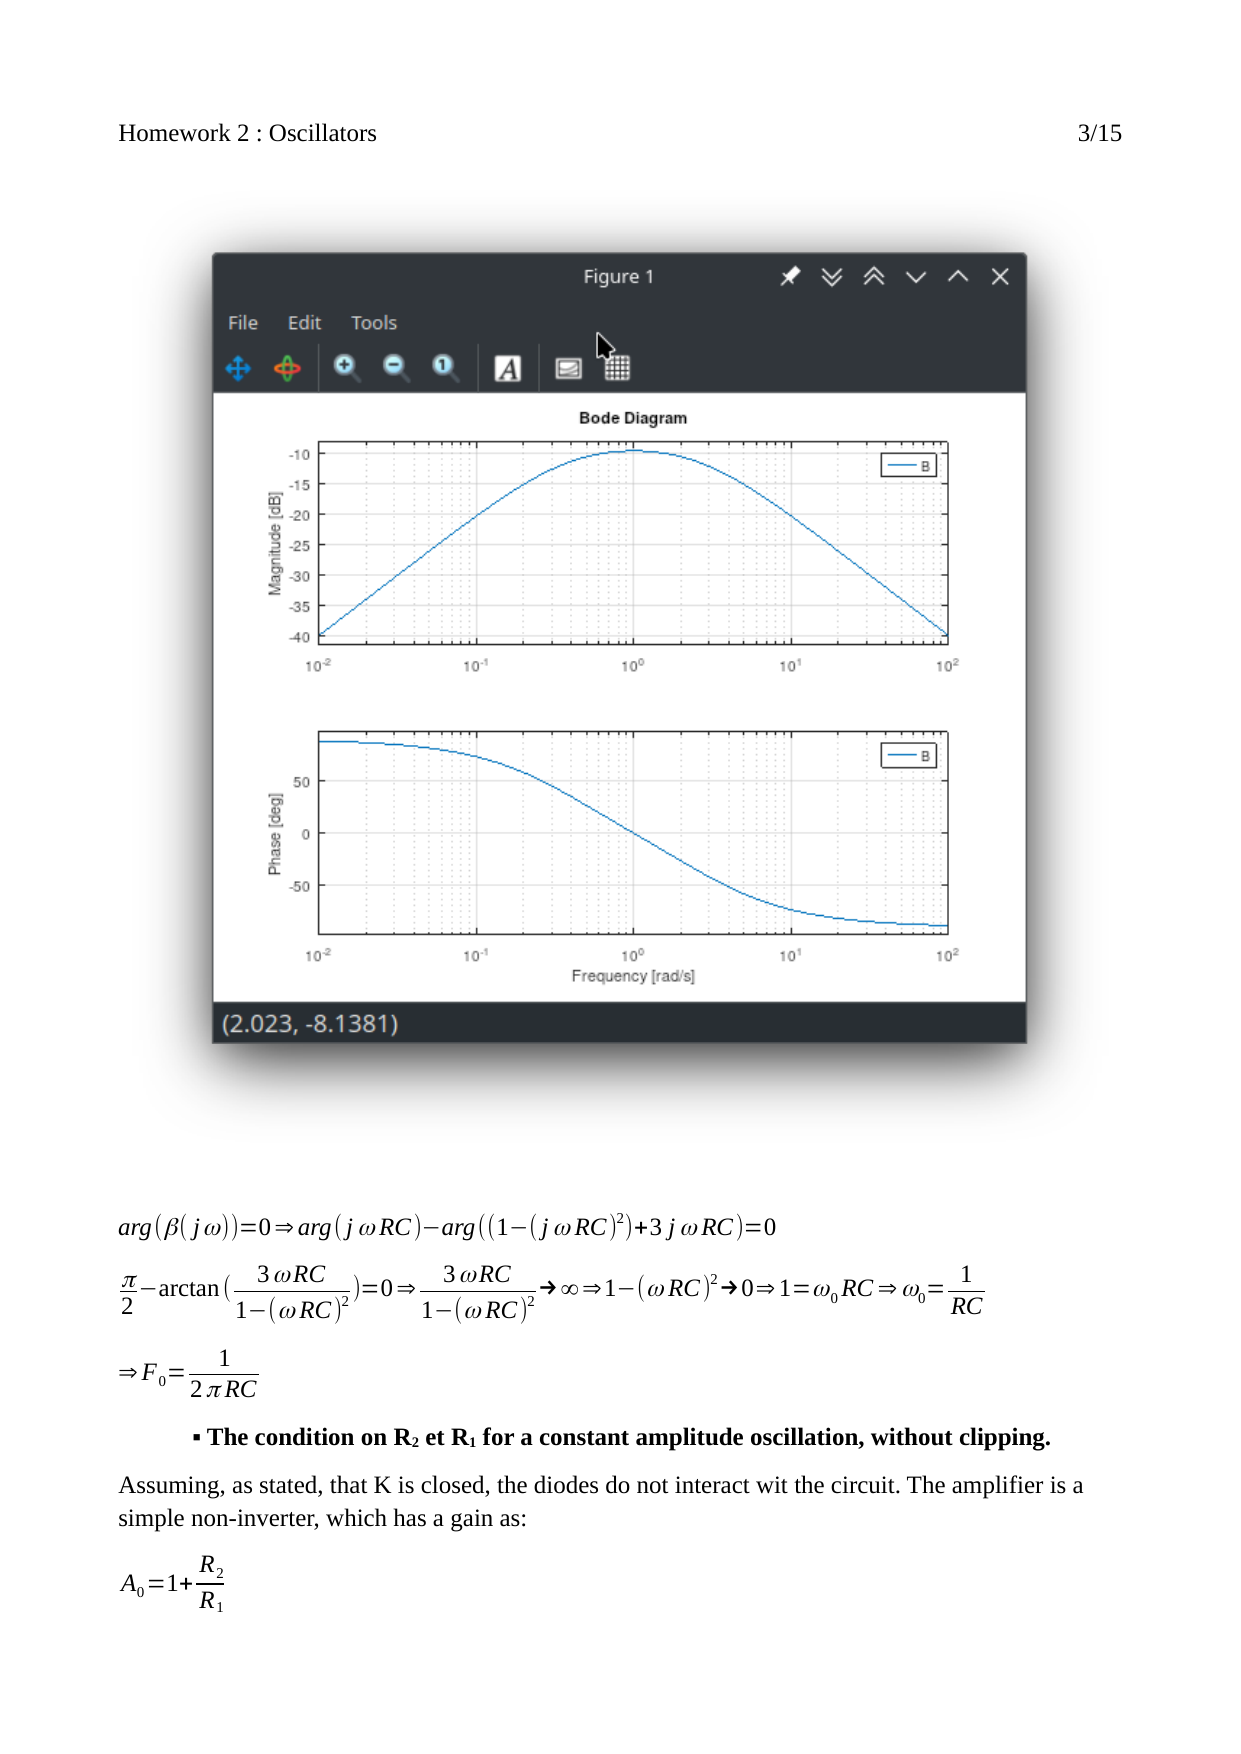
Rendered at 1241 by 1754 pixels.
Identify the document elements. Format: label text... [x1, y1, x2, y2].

picture [118, 176, 1123, 1157]
text Assuming, as stated, that K is closed, the diodes do not interact wit the circuit. The amplifier is a simple non-inverter, which has a gain as: [118, 1470, 1122, 1531]
text ▪ The condition on R2 et R1 for a constant amplitude oscillation, without clipping. [118, 1422, 1122, 1451]
